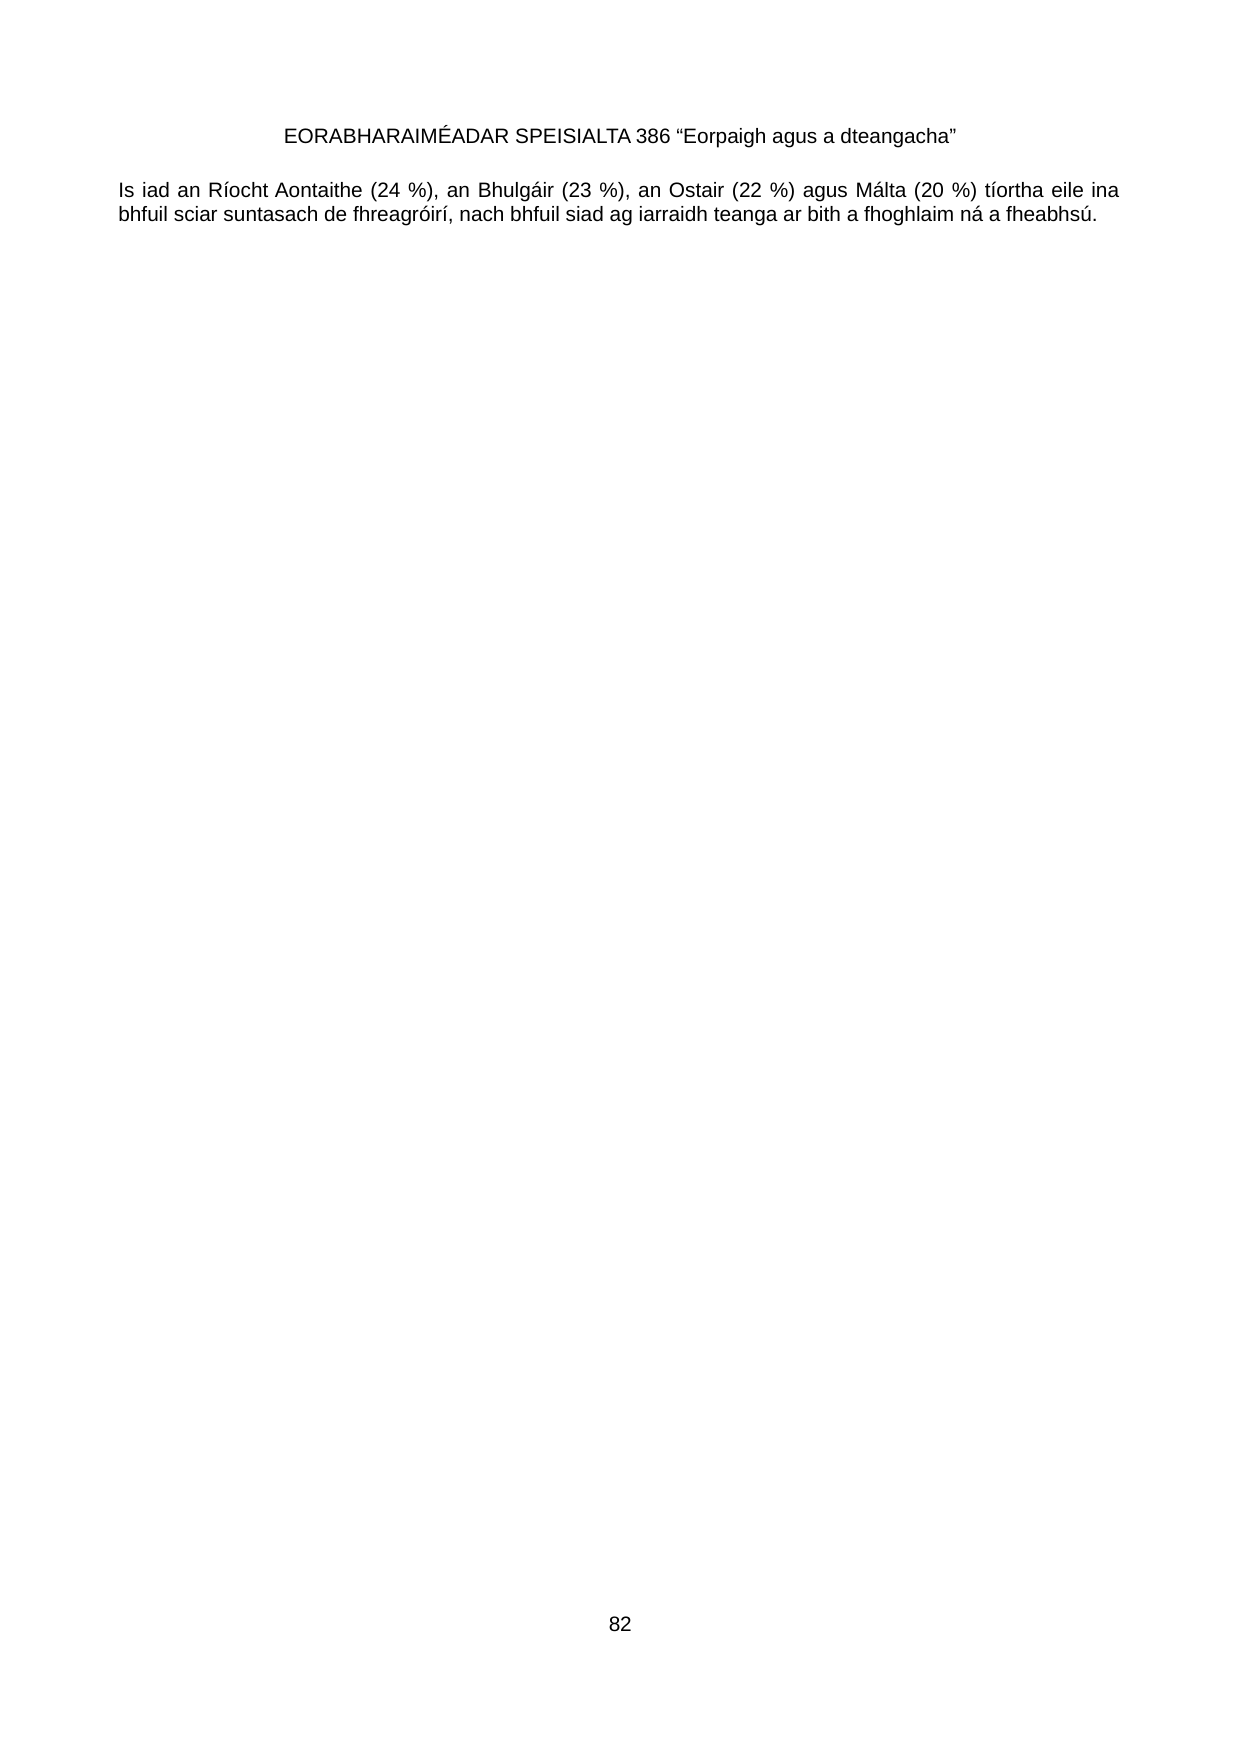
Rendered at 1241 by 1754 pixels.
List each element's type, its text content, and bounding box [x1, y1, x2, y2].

text Is iad an Ríocht Aontaithe (24 %), an Bhulgáir (23 %), an Ostair (22 %) agus Málta (20 %) tíortha eile ina bhfuil sciar suntasach de fhreagróirí, nach bhfuil siad ag iarraidh teanga ar bith a fhoghlaim ná a fheabhsú. [118, 177, 1122, 225]
